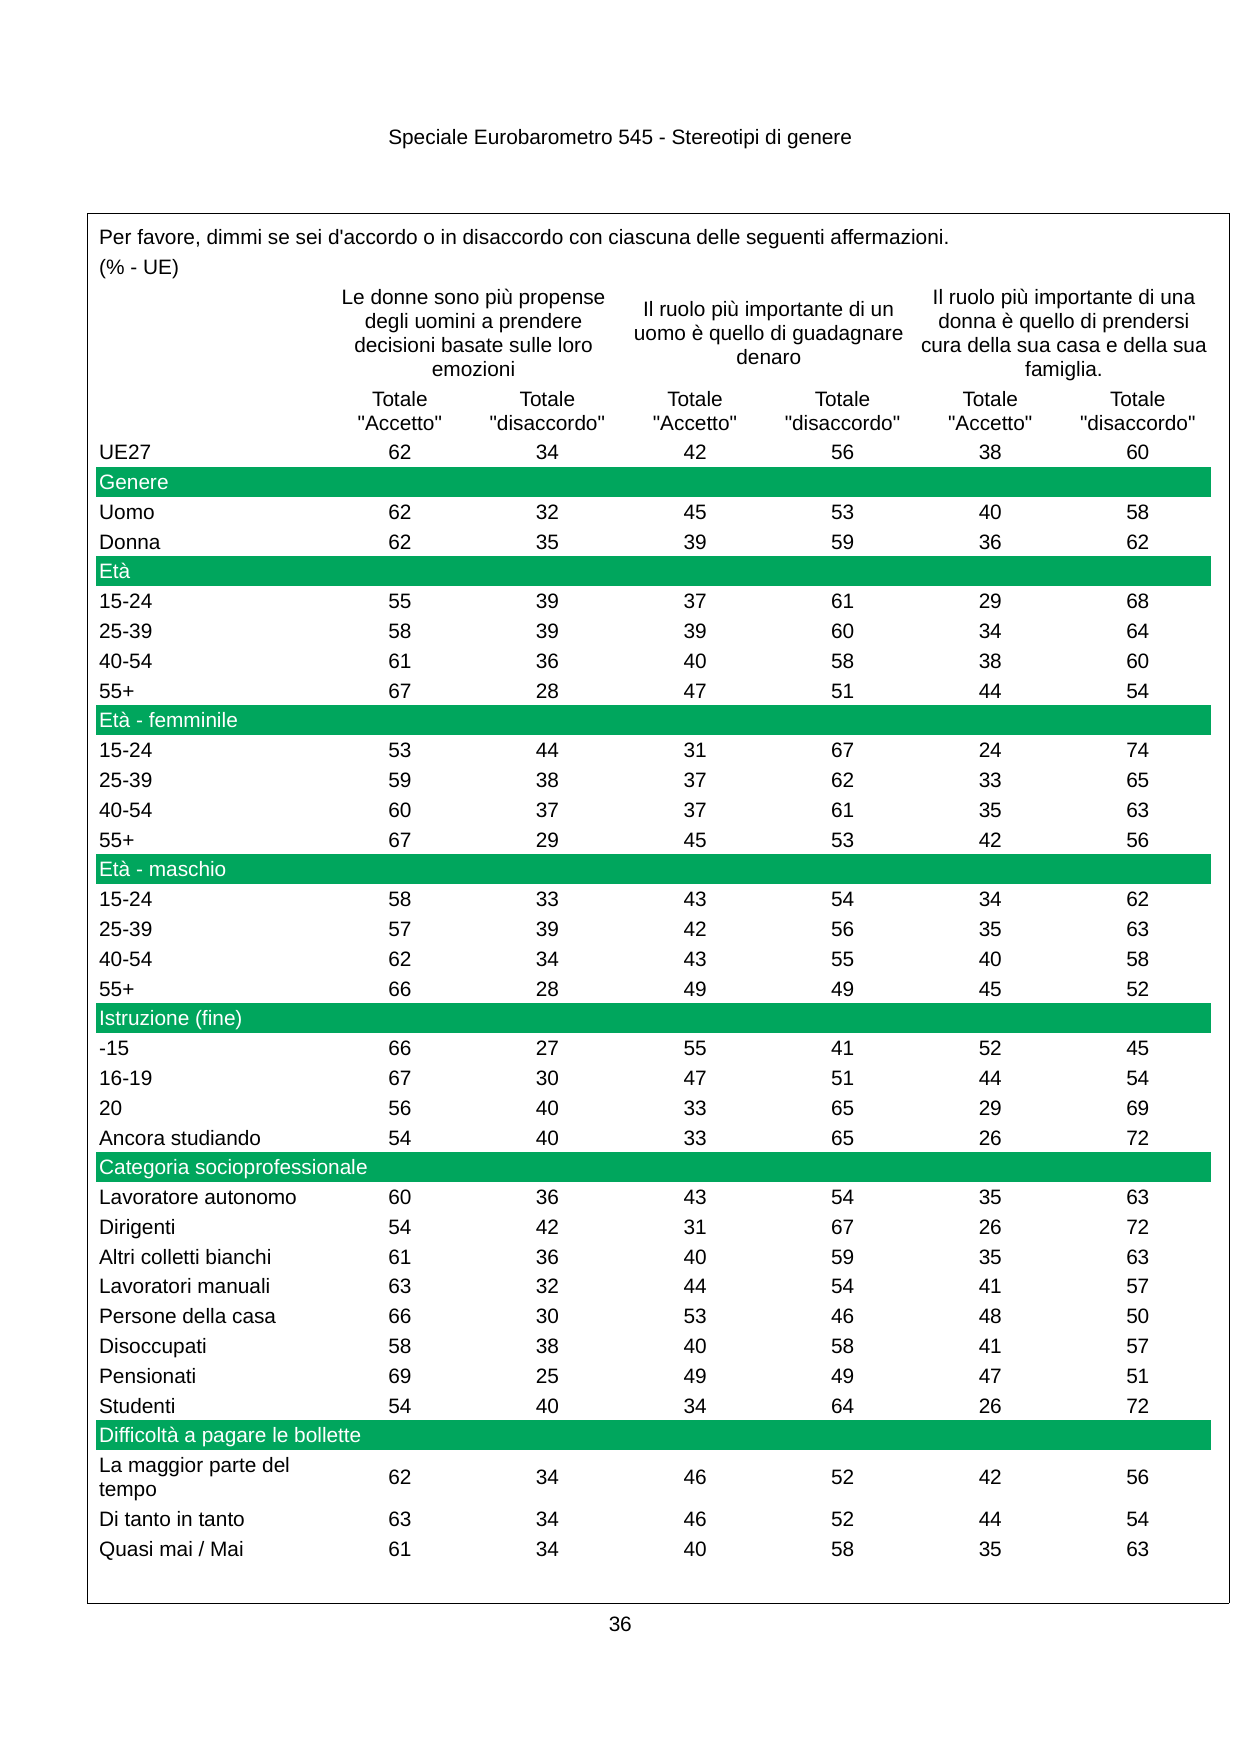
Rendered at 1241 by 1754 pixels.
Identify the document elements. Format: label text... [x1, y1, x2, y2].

table_cell Totale "Accetto" [326, 384, 473, 437]
table_cell 58 [1064, 944, 1211, 973]
table_cell 34 [473, 1534, 621, 1563]
table_cell 34 [473, 1450, 621, 1504]
table_cell 43 [621, 884, 768, 914]
table_cell 56 [1064, 1450, 1211, 1504]
table_cell Età - femminile [96, 705, 1211, 735]
table_cell Le donne sono più propense degli uomini a prendere decisioni basate sulle loro emozioni [326, 282, 621, 383]
table_cell Totale "Accetto" [621, 384, 768, 437]
table_cell 58 [326, 1331, 473, 1361]
table_cell 39 [473, 914, 621, 944]
table_cell 55+ [96, 676, 326, 705]
table_cell 33 [473, 884, 621, 914]
table_cell 34 [916, 884, 1064, 914]
table_cell 35 [473, 527, 621, 556]
table_cell Di tanto in tanto [96, 1504, 326, 1534]
table_cell 41 [916, 1271, 1064, 1301]
table_cell 54 [1064, 676, 1211, 705]
table_cell 24 [916, 735, 1064, 765]
table_cell 40 [621, 1242, 768, 1271]
table_cell 63 [1064, 1182, 1211, 1212]
table_cell 60 [326, 795, 473, 824]
table_cell 38 [473, 765, 621, 795]
table_cell Ancora studiando [96, 1123, 326, 1152]
table_cell 69 [1064, 1093, 1211, 1122]
table_cell 67 [326, 1063, 473, 1093]
table_cell Donna [96, 527, 326, 556]
table_cell 69 [326, 1361, 473, 1391]
table_cell 55 [326, 586, 473, 616]
table_cell 58 [769, 646, 916, 676]
table_cell 40 [916, 497, 1064, 527]
table_cell 62 [326, 437, 473, 467]
table_cell Dirigenti [96, 1212, 326, 1242]
table_cell 35 [916, 795, 1064, 824]
table_cell Persone della casa [96, 1301, 326, 1331]
table_cell 63 [326, 1271, 473, 1301]
table_cell 67 [326, 825, 473, 854]
table_cell 53 [769, 497, 916, 527]
table_cell 54 [326, 1212, 473, 1242]
table_cell 44 [916, 1063, 1064, 1093]
table_cell 30 [473, 1063, 621, 1093]
table_cell 46 [621, 1450, 768, 1504]
table_cell 41 [769, 1033, 916, 1063]
table_cell 62 [326, 527, 473, 556]
table_cell 40 [621, 1331, 768, 1361]
table_cell 43 [621, 1182, 768, 1212]
table_cell 29 [916, 1093, 1064, 1122]
table_cell 38 [473, 1331, 621, 1361]
table_cell Pensionati [96, 1361, 326, 1391]
table_cell 40 [473, 1391, 621, 1420]
table_cell Totale "disaccordo" [1064, 384, 1211, 437]
table_cell Quasi mai / Mai [96, 1534, 326, 1563]
table_cell 57 [326, 914, 473, 944]
table_cell 35 [916, 1534, 1064, 1563]
table_cell 45 [621, 825, 768, 854]
table_cell 44 [473, 735, 621, 765]
table_cell 34 [473, 1504, 621, 1534]
table_cell 28 [473, 676, 621, 705]
table_cell 61 [769, 586, 916, 616]
table_cell 49 [621, 1361, 768, 1391]
table_cell 29 [473, 825, 621, 854]
table_cell 40 [621, 646, 768, 676]
table_cell 74 [1064, 735, 1211, 765]
table_cell 62 [326, 497, 473, 527]
table_cell 60 [769, 616, 916, 646]
table_cell 53 [621, 1301, 768, 1331]
table_cell 66 [326, 1301, 473, 1331]
table_cell 25 [473, 1361, 621, 1391]
table_cell 26 [916, 1391, 1064, 1420]
table_cell 39 [621, 527, 768, 556]
table_cell Altri colletti bianchi [96, 1242, 326, 1271]
table_cell 55+ [96, 825, 326, 854]
table_cell 28 [473, 974, 621, 1003]
table_cell 65 [769, 1093, 916, 1122]
table_cell 42 [473, 1212, 621, 1242]
table_cell 37 [473, 795, 621, 824]
table_cell 44 [916, 1504, 1064, 1534]
table_cell 38 [916, 646, 1064, 676]
table_cell 30 [473, 1301, 621, 1331]
table_cell 42 [621, 914, 768, 944]
table_cell 64 [769, 1391, 916, 1420]
table_cell 26 [916, 1123, 1064, 1152]
table_cell 47 [621, 676, 768, 705]
table_cell 72 [1064, 1123, 1211, 1152]
table_cell 33 [916, 765, 1064, 795]
table_cell 59 [326, 765, 473, 795]
table_cell Categoria socioprofessionale [96, 1152, 1211, 1182]
table_cell 58 [769, 1534, 916, 1563]
table_cell 56 [769, 914, 916, 944]
table_cell 59 [769, 1242, 916, 1271]
table_cell Uomo [96, 497, 326, 527]
table_cell 16-19 [96, 1063, 326, 1093]
table_cell 40-54 [96, 646, 326, 676]
table_cell 59 [769, 527, 916, 556]
table_cell La maggior parte del tempo [96, 1450, 326, 1504]
table_cell 20 [96, 1093, 326, 1122]
table_cell 39 [473, 586, 621, 616]
table_cell 39 [621, 616, 768, 646]
table_cell 15-24 [96, 884, 326, 914]
table_cell 53 [769, 825, 916, 854]
table_cell 44 [621, 1271, 768, 1301]
table_cell 53 [326, 735, 473, 765]
table_cell 44 [916, 676, 1064, 705]
table_cell 36 [473, 1242, 621, 1271]
table_cell 54 [769, 1182, 916, 1212]
table_cell 38 [916, 437, 1064, 467]
table_cell (% - UE) [96, 252, 1064, 282]
table_cell 61 [326, 1242, 473, 1271]
table_cell 34 [916, 616, 1064, 646]
table_cell 62 [326, 944, 473, 973]
table_cell 62 [1064, 884, 1211, 914]
table_cell 29 [916, 586, 1064, 616]
table_cell 54 [769, 884, 916, 914]
table_cell 37 [621, 765, 768, 795]
table_cell 47 [916, 1361, 1064, 1391]
table_cell 51 [1064, 1361, 1211, 1391]
table_cell 40 [473, 1123, 621, 1152]
table_cell Lavoratori manuali [96, 1271, 326, 1301]
table_cell 63 [1064, 1534, 1211, 1563]
table_cell 54 [1064, 1063, 1211, 1093]
table_cell 42 [916, 825, 1064, 854]
table_cell 62 [1064, 527, 1211, 556]
table_cell 67 [326, 676, 473, 705]
table_cell 35 [916, 914, 1064, 944]
table_cell 49 [621, 974, 768, 1003]
table_cell 35 [916, 1242, 1064, 1271]
table_cell 61 [326, 646, 473, 676]
table_cell 40 [621, 1534, 768, 1563]
table_cell 50 [1064, 1301, 1211, 1331]
table_cell 61 [326, 1534, 473, 1563]
table_cell 56 [1064, 825, 1211, 854]
table_cell Studenti [96, 1391, 326, 1420]
table_cell 51 [769, 676, 916, 705]
table_cell 64 [1064, 616, 1211, 646]
table_cell 55 [621, 1033, 768, 1063]
table_cell 66 [326, 974, 473, 1003]
table_cell 62 [769, 765, 916, 795]
table_cell 55 [769, 944, 916, 973]
table_cell Disoccupati [96, 1331, 326, 1361]
table_cell UE27 [96, 437, 326, 467]
table_cell 46 [621, 1504, 768, 1534]
table_cell 39 [473, 616, 621, 646]
table_cell 40 [473, 1093, 621, 1122]
table_cell Genere [96, 467, 1211, 497]
table_cell 52 [916, 1033, 1064, 1063]
table_cell 26 [916, 1212, 1064, 1242]
table_cell 46 [769, 1301, 916, 1331]
table_cell 25-39 [96, 914, 326, 944]
table_cell 25-39 [96, 765, 326, 795]
table_cell Totale "Accetto" [916, 384, 1064, 437]
table_cell 67 [769, 735, 916, 765]
table_cell 15-24 [96, 735, 326, 765]
table_cell 52 [1064, 974, 1211, 1003]
table_cell 27 [473, 1033, 621, 1063]
table_cell 57 [1064, 1271, 1211, 1301]
table_cell 45 [621, 497, 768, 527]
table_cell 41 [916, 1331, 1064, 1361]
table_cell Età - maschio [96, 854, 1211, 884]
table_cell 37 [621, 586, 768, 616]
table_cell 34 [473, 944, 621, 973]
table_cell 58 [1064, 497, 1211, 527]
table_cell Totale "disaccordo" [769, 384, 916, 437]
table_cell 25-39 [96, 616, 326, 646]
table_cell 36 [473, 646, 621, 676]
table_cell Il ruolo più importante di un uomo è quello di guadagnare denaro [621, 282, 916, 383]
table_cell 63 [326, 1504, 473, 1534]
table_cell 32 [473, 1271, 621, 1301]
table_cell -15 [96, 1033, 326, 1063]
table_cell [1064, 252, 1211, 282]
table_cell 57 [1064, 1331, 1211, 1361]
table_cell 33 [621, 1093, 768, 1122]
table_cell 36 [916, 527, 1064, 556]
table_cell 36 [473, 1182, 621, 1212]
table_cell 15-24 [96, 586, 326, 616]
table_cell [96, 384, 326, 437]
table_cell Totale "disaccordo" [473, 384, 621, 437]
table_cell 60 [326, 1182, 473, 1212]
table_cell 60 [1064, 437, 1211, 467]
table_cell 42 [916, 1450, 1064, 1504]
table_cell Il ruolo più importante di una donna è quello di prendersi cura della sua casa e della sua famiglia. [916, 282, 1211, 383]
table_cell 42 [621, 437, 768, 467]
table_cell 40-54 [96, 944, 326, 973]
table_cell 63 [1064, 914, 1211, 944]
table_cell 52 [769, 1504, 916, 1534]
table_cell 52 [769, 1450, 916, 1504]
table_cell 60 [1064, 646, 1211, 676]
table_cell 40-54 [96, 795, 326, 824]
table_cell 58 [769, 1331, 916, 1361]
table_cell 55+ [96, 974, 326, 1003]
table_cell 47 [621, 1063, 768, 1093]
table_cell 63 [1064, 795, 1211, 824]
table_cell 43 [621, 944, 768, 973]
table_cell 54 [1064, 1504, 1211, 1534]
table_cell 65 [1064, 765, 1211, 795]
table_cell 54 [769, 1271, 916, 1301]
table_cell 58 [326, 884, 473, 914]
table_cell 54 [326, 1123, 473, 1152]
table_cell 72 [1064, 1212, 1211, 1242]
table_cell 61 [769, 795, 916, 824]
table_cell 33 [621, 1123, 768, 1152]
table_cell 45 [916, 974, 1064, 1003]
table_cell 65 [769, 1123, 916, 1152]
table_cell 66 [326, 1033, 473, 1063]
table_cell 62 [326, 1450, 473, 1504]
table_cell 48 [916, 1301, 1064, 1331]
table_cell 56 [769, 437, 916, 467]
table_cell Difficoltà a pagare le bollette [96, 1420, 1211, 1450]
table_cell 31 [621, 735, 768, 765]
table_cell 35 [916, 1182, 1064, 1212]
table_cell 37 [621, 795, 768, 824]
table_header Per favore, dimmi se sei d'accordo o in disaccordo con ciascuna delle seguenti affermazioni. [96, 222, 1211, 252]
table_cell 40 [916, 944, 1064, 973]
table_cell 67 [769, 1212, 916, 1242]
table_cell 72 [1064, 1391, 1211, 1420]
table_cell 49 [769, 1361, 916, 1391]
table_cell Lavoratore autonomo [96, 1182, 326, 1212]
table_cell 63 [1064, 1242, 1211, 1271]
table_cell 49 [769, 974, 916, 1003]
table_cell 45 [1064, 1033, 1211, 1063]
table_cell 51 [769, 1063, 916, 1093]
table_cell Istruzione (fine) [96, 1003, 1211, 1033]
table_cell 68 [1064, 586, 1211, 616]
table_cell Età [96, 556, 1211, 586]
table_cell 34 [473, 437, 621, 467]
table_cell [96, 282, 326, 383]
table_cell 32 [473, 497, 621, 527]
table_cell 56 [326, 1093, 473, 1122]
table_cell 31 [621, 1212, 768, 1242]
table_cell 58 [326, 616, 473, 646]
table_cell 54 [326, 1391, 473, 1420]
table_cell 34 [621, 1391, 768, 1420]
